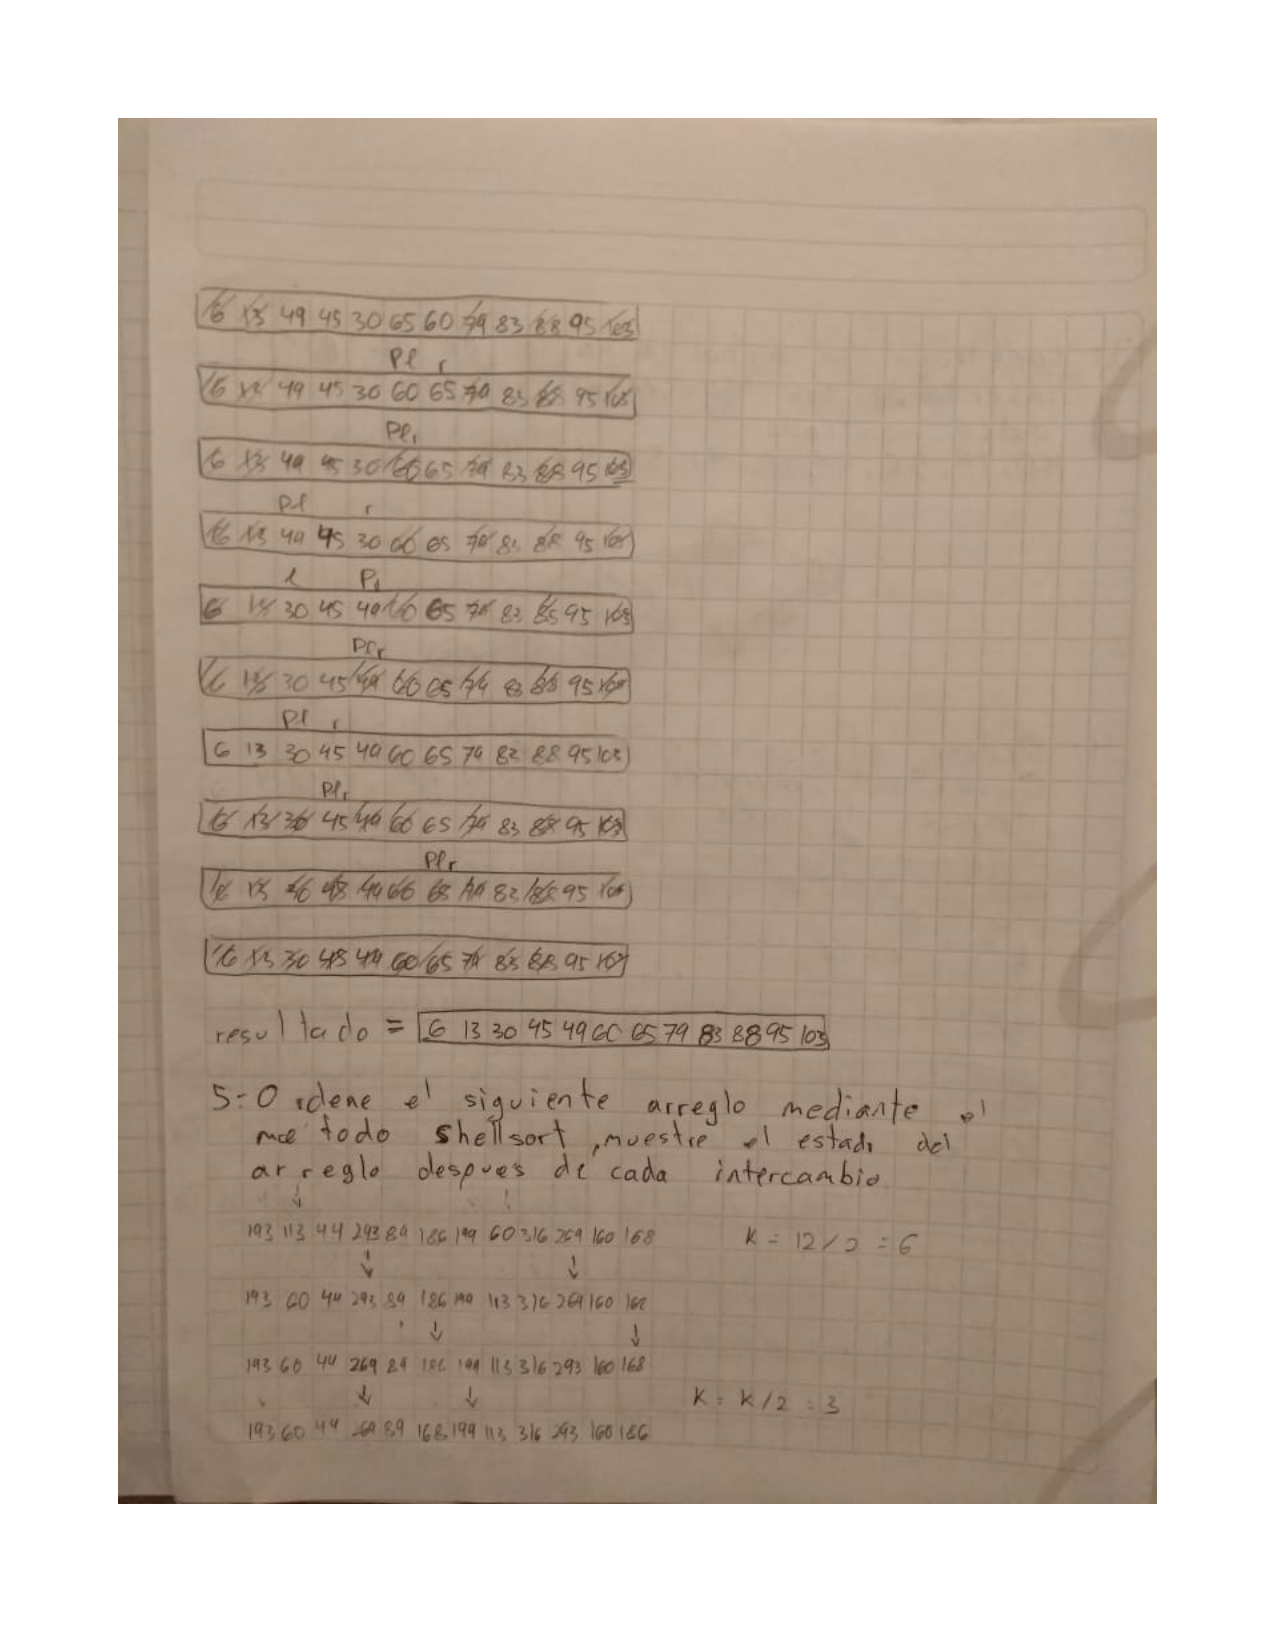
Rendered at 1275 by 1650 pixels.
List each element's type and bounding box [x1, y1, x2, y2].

picture [118, 118, 1157, 1504]
